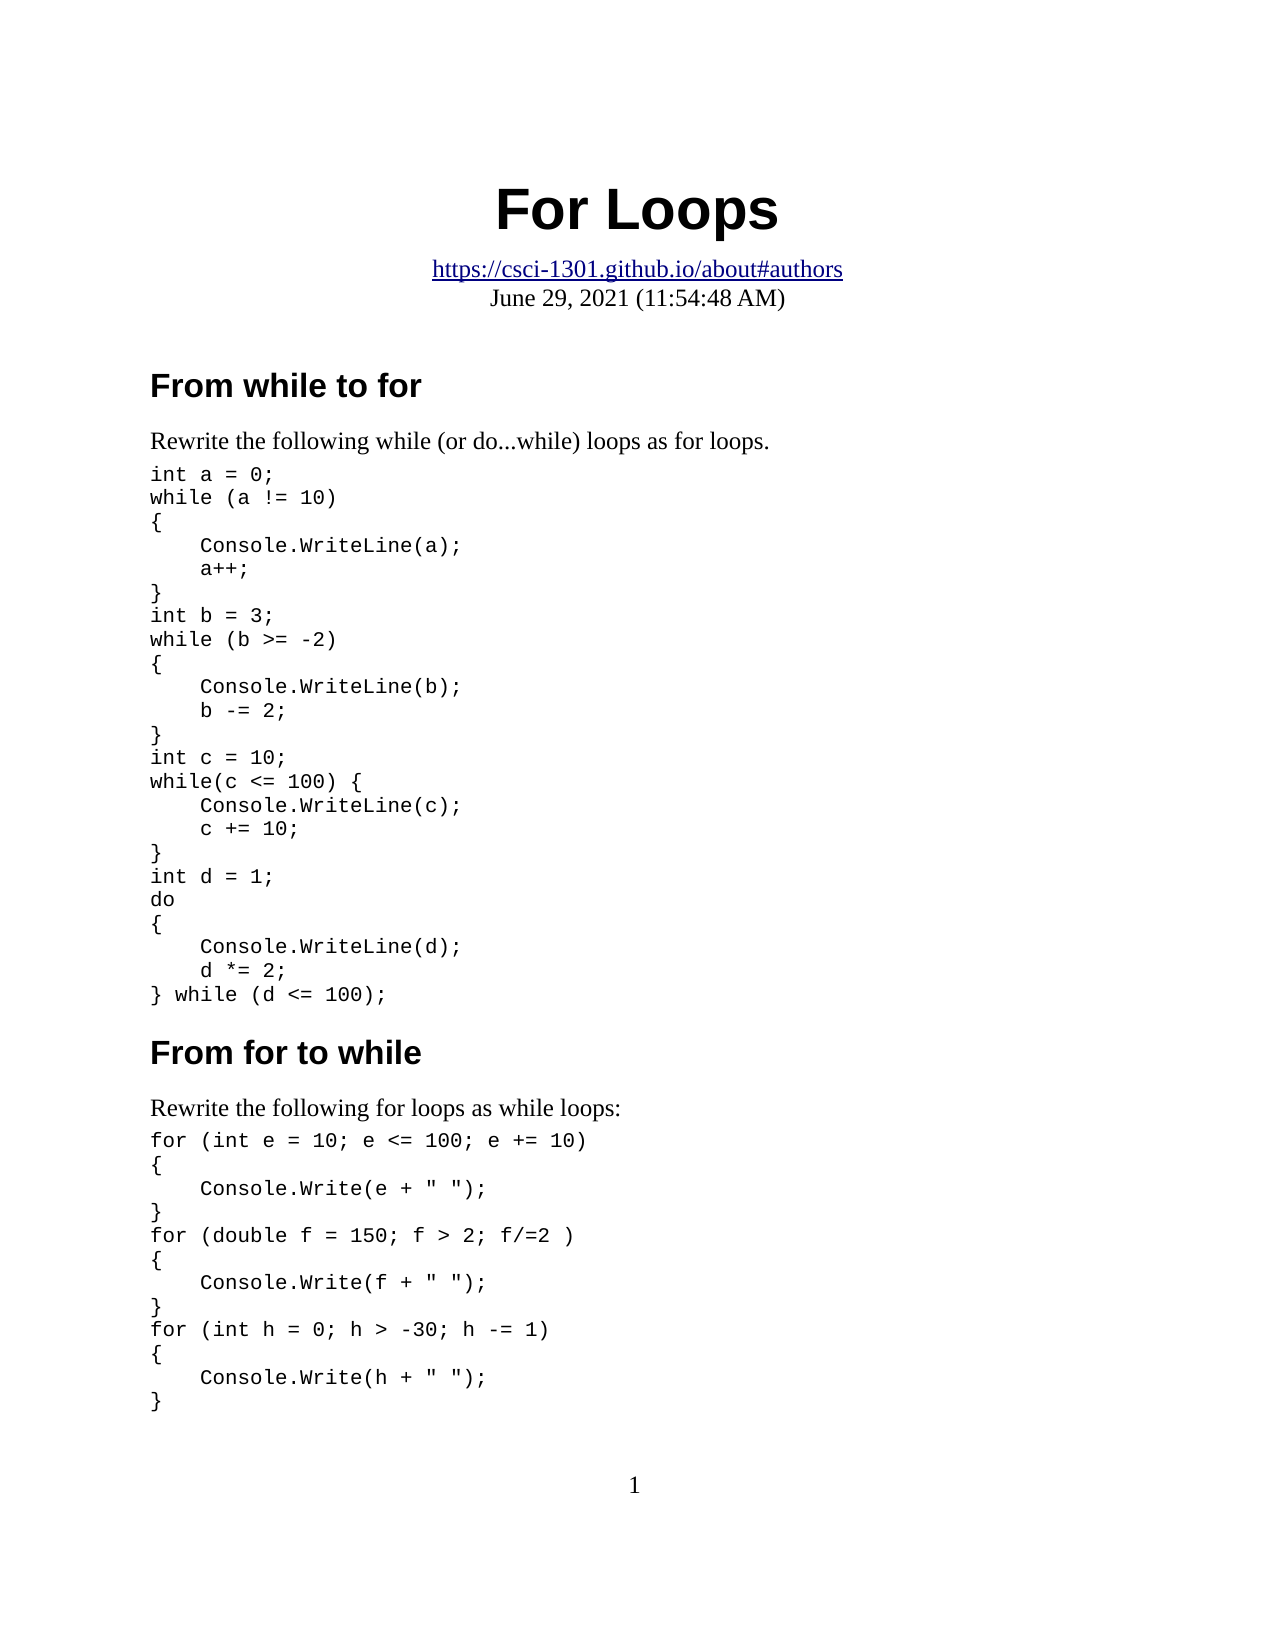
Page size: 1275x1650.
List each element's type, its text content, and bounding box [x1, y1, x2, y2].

text } [150, 842, 1125, 866]
text for (double f = 150; f > 2; f/=2 ) [150, 1225, 1125, 1248]
text b -= 2; [150, 700, 1125, 724]
text } [150, 582, 1125, 606]
text a++; [150, 558, 1125, 582]
text for (int e = 10; e <= 100; e += 10) [150, 1130, 1125, 1154]
text int d = 1; [150, 866, 1125, 889]
text while (b >= -2) [150, 629, 1125, 653]
text { [150, 1154, 1125, 1178]
text Rewrite the following while (or do...while) loops as for loops. [150, 426, 1125, 455]
text } [150, 1296, 1125, 1319]
text d *= 2; [150, 960, 1125, 984]
text int c = 10; [150, 747, 1125, 771]
text } [150, 724, 1125, 747]
text { [150, 653, 1125, 676]
text do [150, 889, 1125, 913]
text Console.WriteLine(b); [150, 676, 1125, 700]
text Console.WriteLine(d); [150, 937, 1125, 960]
title For Loops [150, 175, 1125, 242]
text c += 10; [150, 818, 1125, 842]
text for (int h = 0; h > -30; h -= 1) [150, 1319, 1125, 1343]
text Rewrite the following for loops as while loops: [150, 1093, 1125, 1121]
text } [150, 1201, 1125, 1225]
text { [150, 1343, 1125, 1367]
subtitle From for to while [150, 1032, 1125, 1071]
text } while (d <= 100); [150, 984, 1125, 1007]
text while(c <= 100) { [150, 771, 1125, 795]
text { [150, 511, 1125, 534]
text { [150, 1248, 1125, 1272]
text int a = 0; [150, 464, 1125, 487]
text } [150, 1390, 1125, 1414]
text { [150, 913, 1125, 937]
text https://csci-1301.github.io/about#authors [150, 254, 1125, 283]
text while (a != 10) [150, 487, 1125, 511]
text Console.Write(e + " "); [150, 1178, 1125, 1201]
text Console.WriteLine(a); [150, 534, 1125, 558]
text int b = 3; [150, 606, 1125, 629]
text Console.WriteLine(c); [150, 795, 1125, 818]
text Console.Write(h + " "); [150, 1367, 1125, 1390]
subtitle From while to for [150, 366, 1125, 404]
text Console.Write(f + " "); [150, 1272, 1125, 1296]
text June 29, 2021 (11:54:48 AM) [150, 283, 1125, 312]
